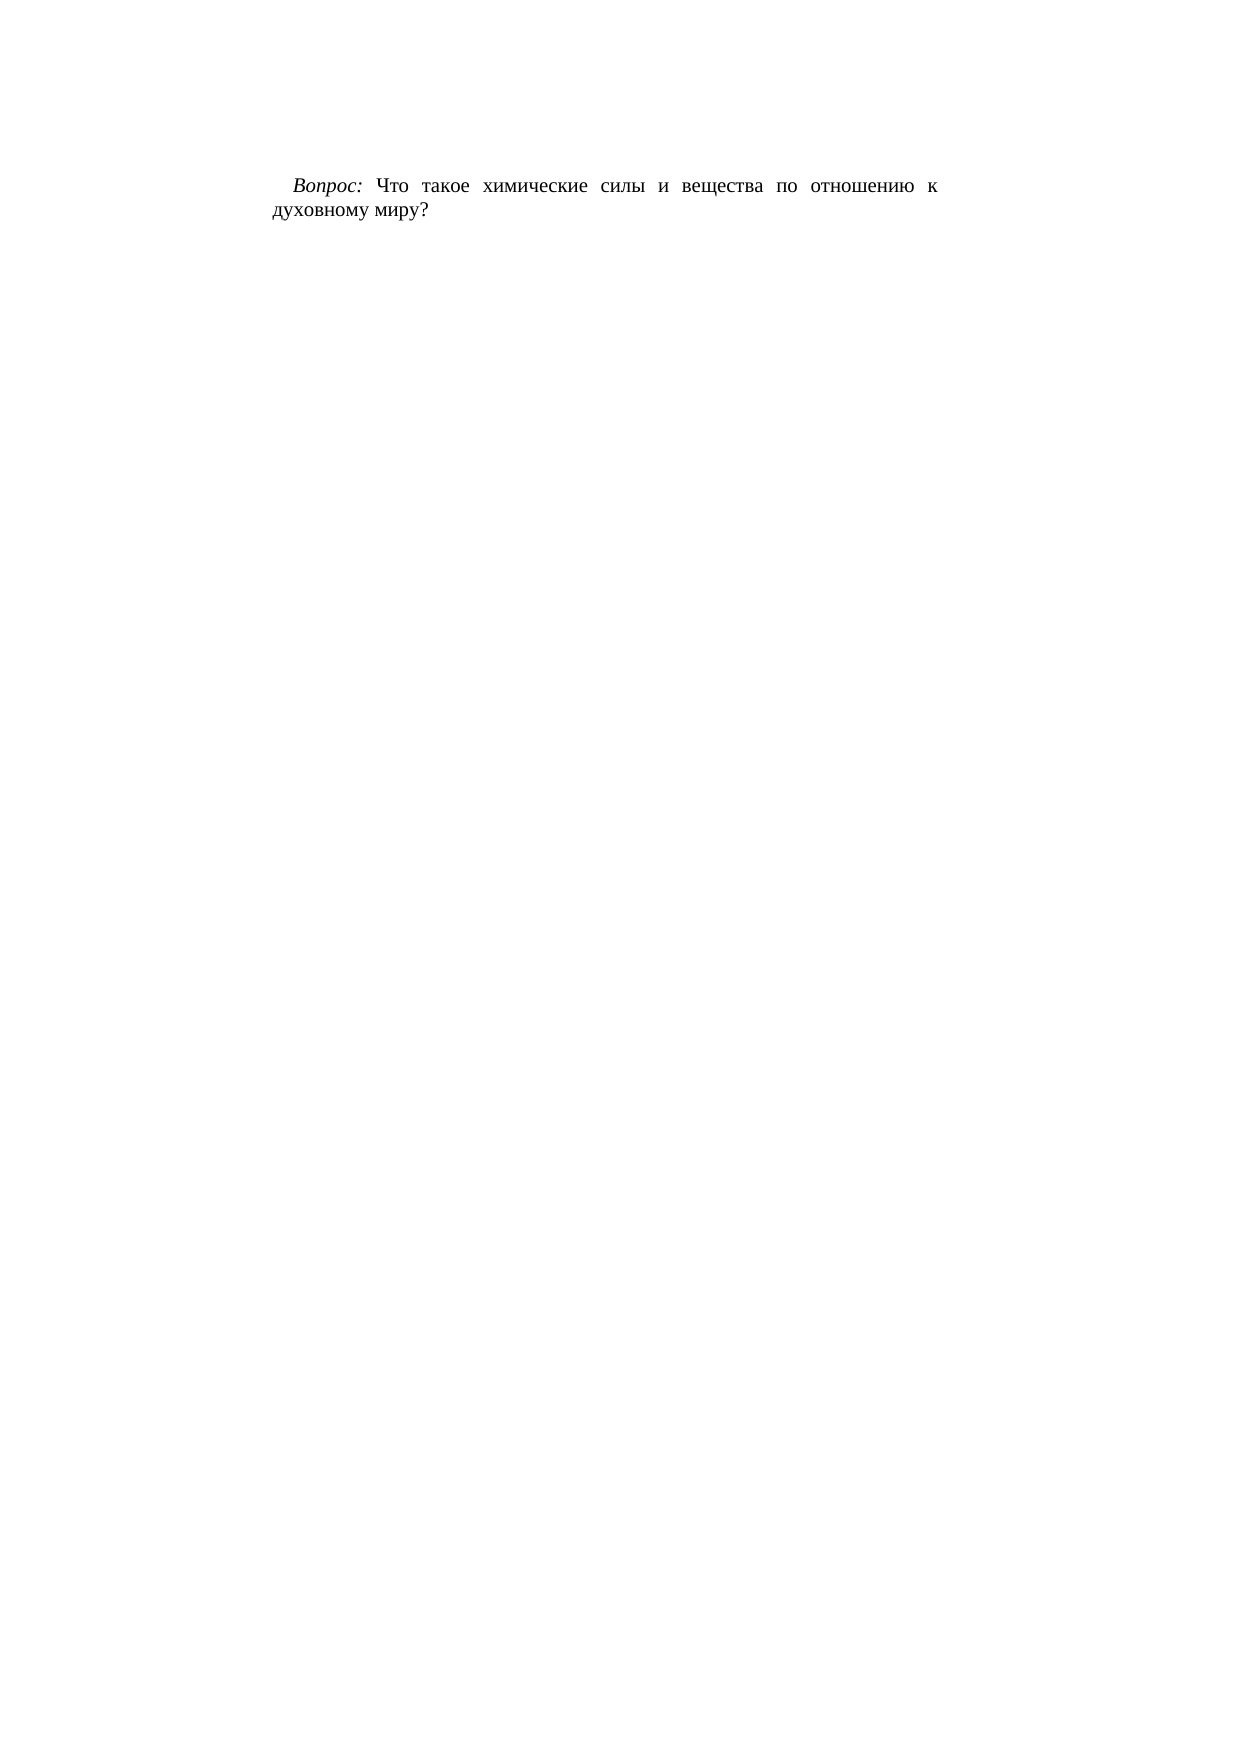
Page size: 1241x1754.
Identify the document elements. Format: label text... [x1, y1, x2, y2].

text Вопрос: Что такое химические силы и вещества по отношению к духовному миру? [272, 173, 938, 221]
